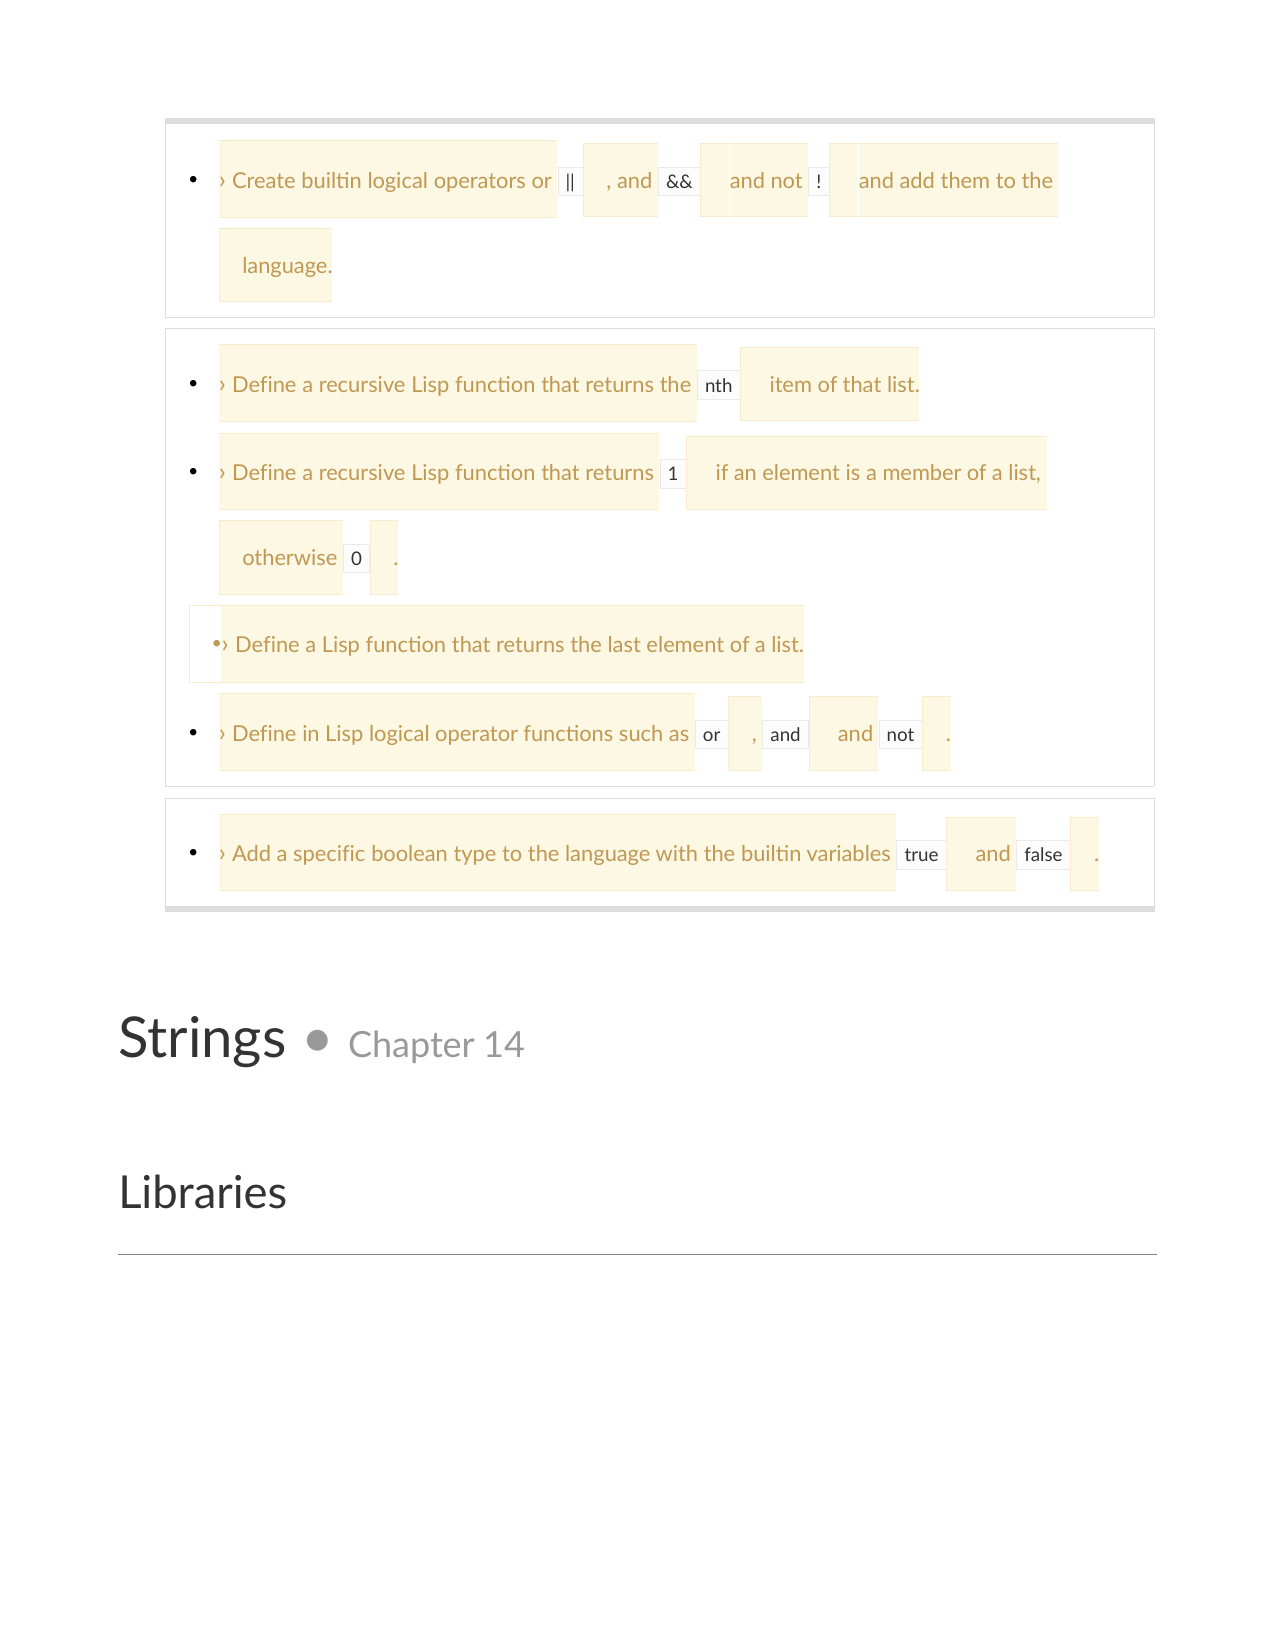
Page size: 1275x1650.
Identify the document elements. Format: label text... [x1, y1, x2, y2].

list › Define in Lisp logical operator functions such as or, and and not. [166, 678, 1154, 786]
list › Define a Lisp function that returns the last element of a list. [166, 589, 1154, 678]
list › Add a specific boolean type to the language with the builtin variables true and false. [166, 799, 1154, 906]
subtitle Libraries [118, 1163, 1157, 1218]
list › Define a recursive Lisp function that returns 1 if an element is a member of a list, otherwise 0. [166, 417, 1154, 589]
list › Create builtin logical operators or ||, and && and not ! and add them to the language. [166, 124, 1154, 317]
list › Define a recursive Lisp function that returns the nth item of that list. [166, 329, 1154, 417]
subtitle Strings • Chapter 14 [118, 1002, 1157, 1069]
